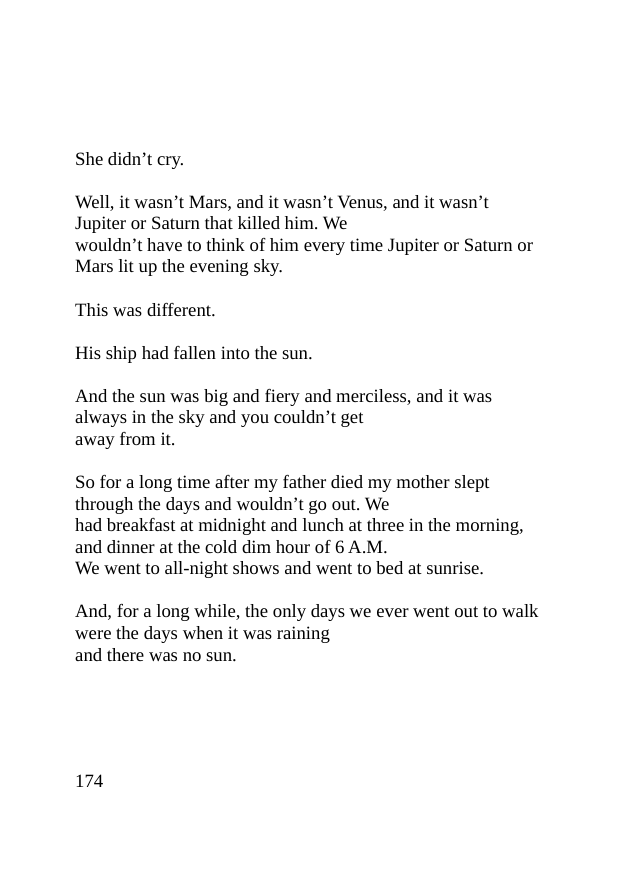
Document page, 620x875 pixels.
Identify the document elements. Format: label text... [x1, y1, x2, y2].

text She didn’t cry. Well, it wasn’t Mars, and it wasn’t Venus, and it wasn’t Jupiter or Saturn that killed him. We wouldn’t have to think of him every time Jupiter or Saturn or Mars lit up the evening sky. This was different. His ship had fallen into the sun. And the sun was big and fiery and merciless, and it was always in the sky and you couldn’t get away from it. So for a long time after my father died my mother slept through the days and wouldn’t go out. We had breakfast at midnight and lunch at three in the morning, and dinner at the cold dim hour of 6 A.M. We went to all-night shows and went to bed at sunrise. And, for a long while, the only days we ever went out to walk were the days when it was raining and there was no sun. [75, 126, 544, 730]
